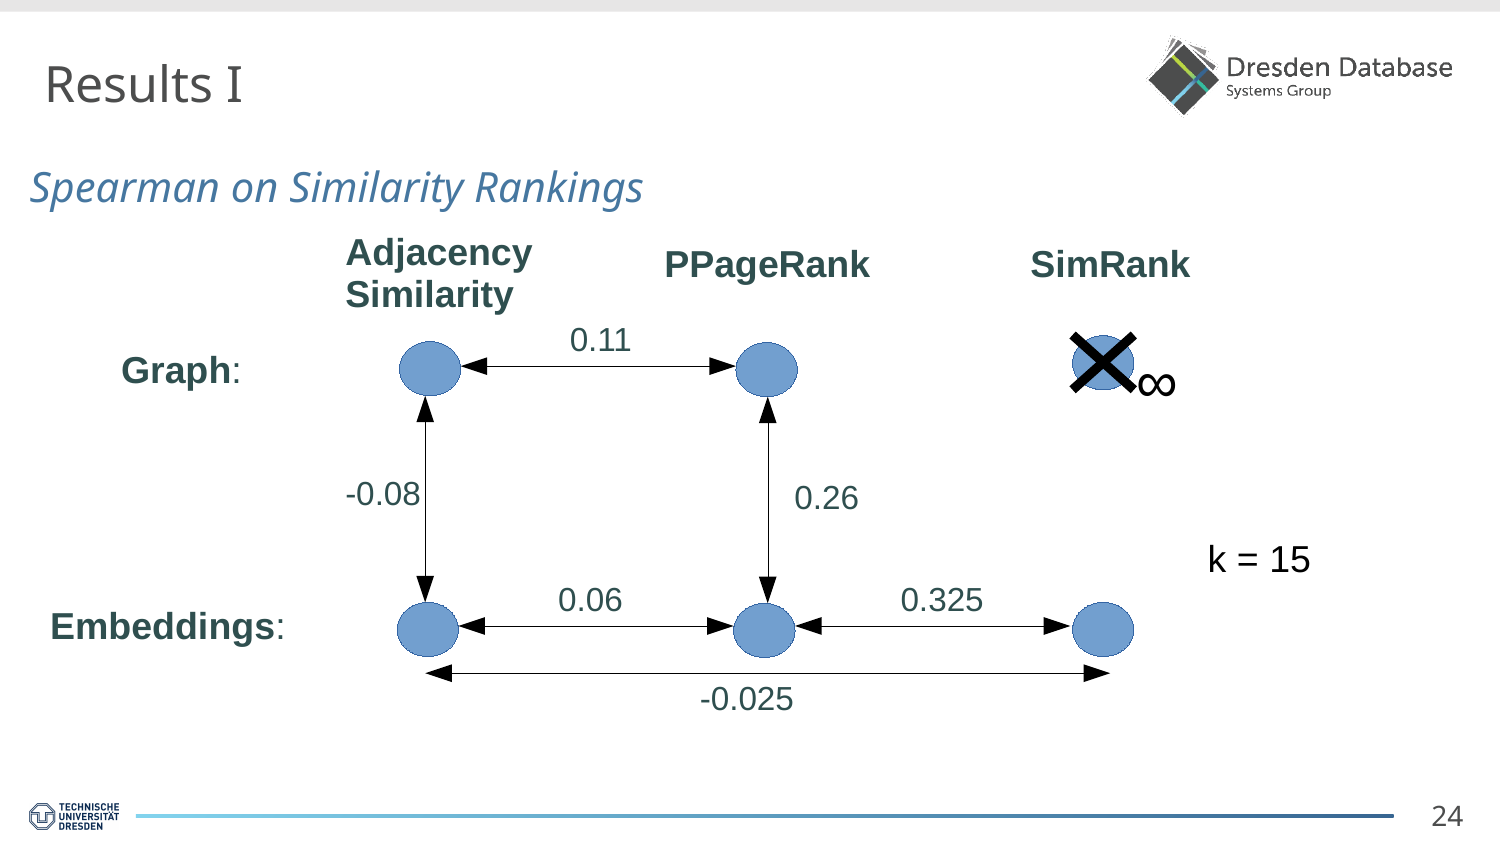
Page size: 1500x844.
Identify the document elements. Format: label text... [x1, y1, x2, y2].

title Results I [29, 47, 1093, 118]
text_box [1085, 370, 1121, 390]
text_box 0.11 [555, 314, 674, 367]
text_box [733, 603, 796, 658]
text_box Graph: [106, 342, 343, 400]
text_box [1072, 602, 1134, 657]
text_box -0.025 [685, 673, 839, 763]
text_box [1111, 353, 1122, 371]
text_box 0.325 [885, 574, 1004, 626]
text_box 0.06 [543, 574, 662, 626]
picture [1145, 35, 1453, 118]
text_box ∞ [1122, 342, 1359, 465]
text_box [1086, 336, 1120, 355]
text_box PPageRank [649, 236, 886, 294]
text_box [399, 341, 461, 396]
picture [29, 803, 119, 830]
text_box [1072, 347, 1095, 378]
text_box 0.26 [779, 472, 898, 525]
text_box Adjacency Similarity [330, 224, 567, 324]
text_box [735, 342, 798, 397]
list Spearman on Similarity Rankings [29, 159, 721, 225]
text_box [397, 602, 459, 657]
text_box k = 15 [1192, 531, 1382, 589]
text_box -0.08 [330, 467, 449, 520]
text_box SimRank [1015, 236, 1252, 336]
text_box Embeddings: [35, 598, 331, 697]
